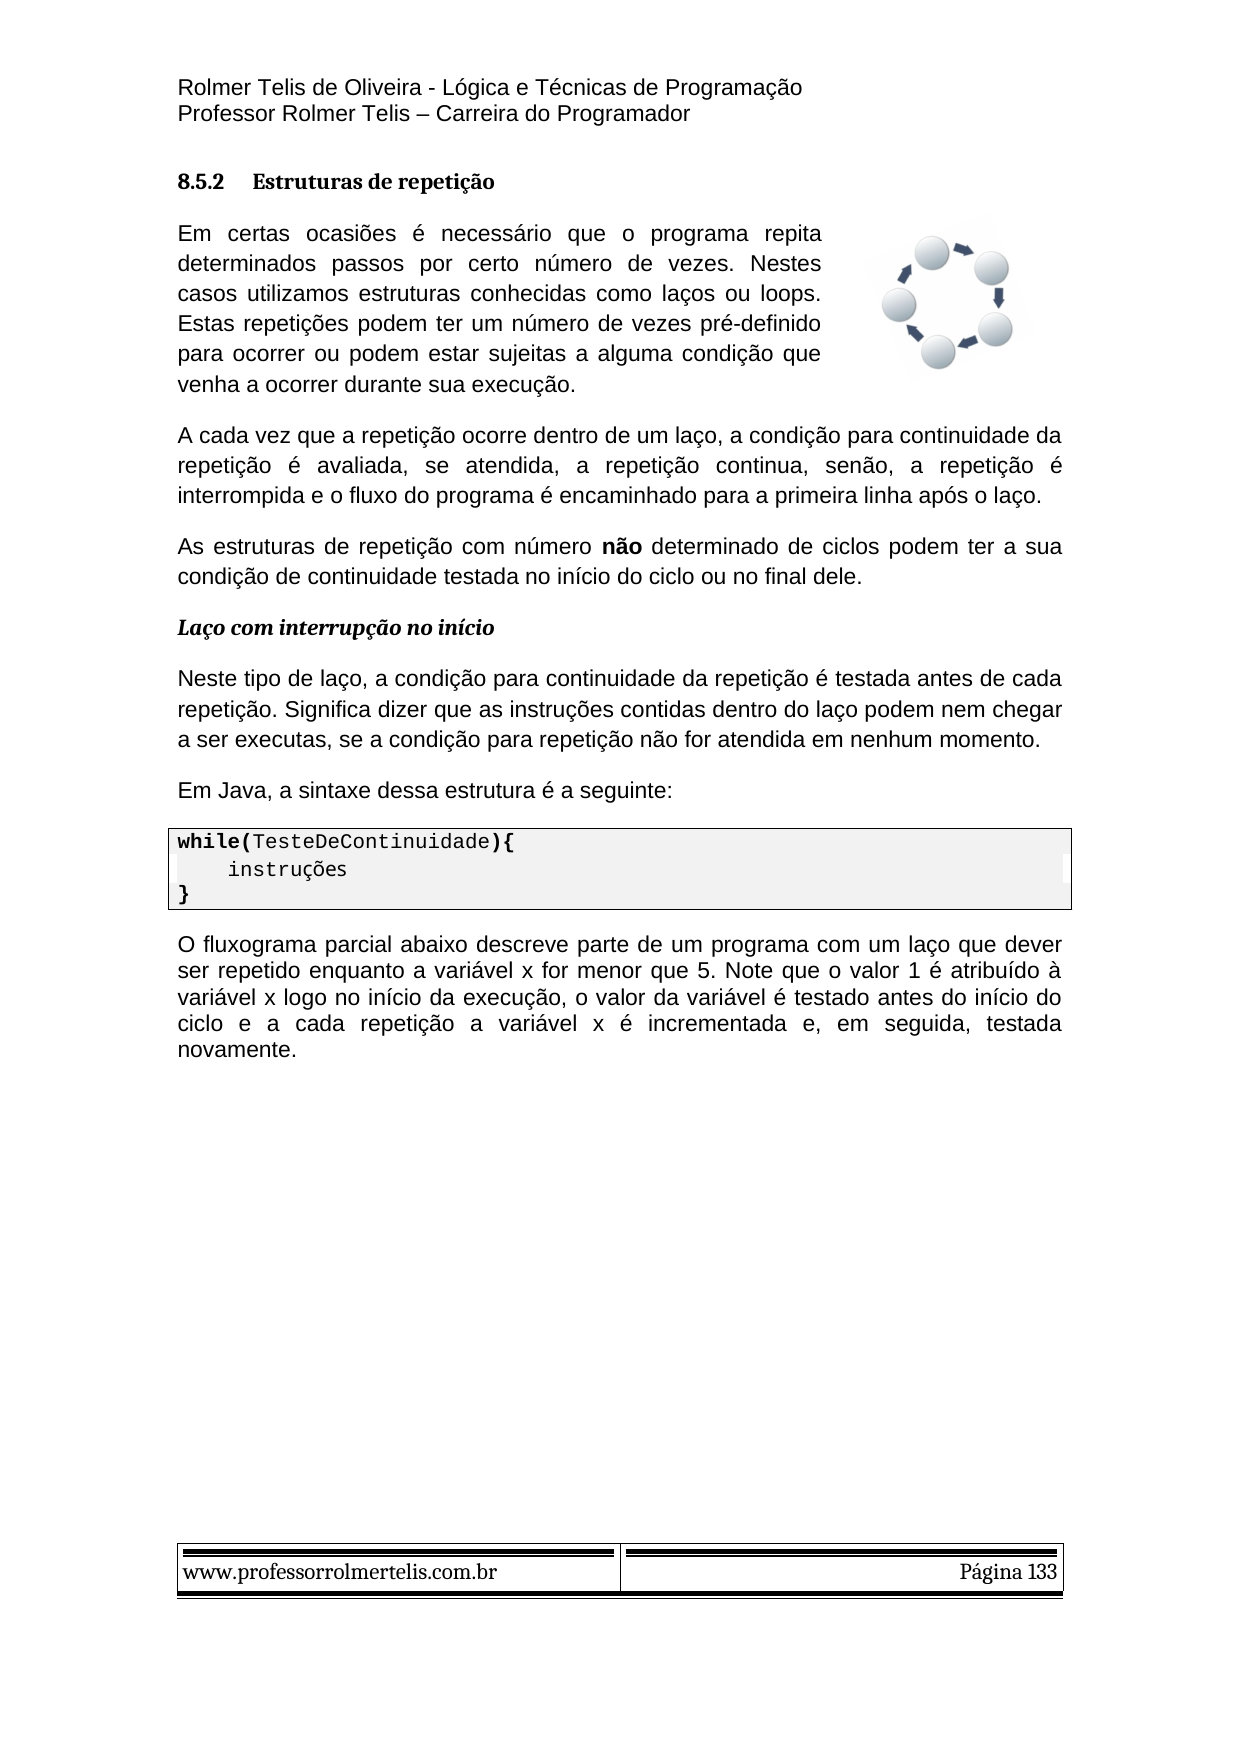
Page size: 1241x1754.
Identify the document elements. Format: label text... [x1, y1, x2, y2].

text A cada vez que a repetição ocorre dentro de um laço, a condição para continuidade da repetição é avaliada, se atendida, a repetição continua, senão, a repetição é interrompida e o fluxo do programa é encaminhado para a primeira linha após o laço. [177, 422, 1063, 508]
text Em certas ocasiões é necessário que o programa repita determinados passos por certo número de vezes. Nestes casos utilizamos estruturas conhecidas como laços ou loops. Estas repetições podem ter um número de vezes pré-definido para ocorrer ou podem estar sujeitas a alguma condição que venha a ocorrer durante sua execução. [177, 219, 1063, 397]
subtitle Laço com interrupção no início [177, 614, 1063, 641]
text Em Java, a sintaxe dessa estrutura é a seguinte: [177, 777, 1063, 803]
text } [169, 880, 1071, 909]
picture [863, 212, 1036, 382]
text O fluxograma parcial abaixo descreve parte de um programa com um laço que dever ser repetido enquanto a variável x for menor que 5. Note que o valor 1 é atribuído à variável x logo no início da execução, o valor da variável é testado antes do início do ciclo e a cada repetição a variável x é incrementada e, em seguida, testada novamente. [177, 931, 1063, 1062]
text Neste tipo de laço, a condição para continuidade da repetição é testada antes de cada repetição. Significa dizer que as instruções contidas dentro do laço podem nem chegar a ser executas, se a condição para repetição não for atendida em nenhum momento. [177, 665, 1063, 752]
text instruções [177, 854, 1063, 880]
text while(TesteDeContinuidade){ [169, 829, 1071, 854]
text As estruturas de repetição com número não determinado de ciclos podem ter a sua condição de continuidade testada no início do ciclo ou no final dele. [177, 533, 1063, 589]
subtitle Estruturas de repetição [177, 168, 1063, 195]
